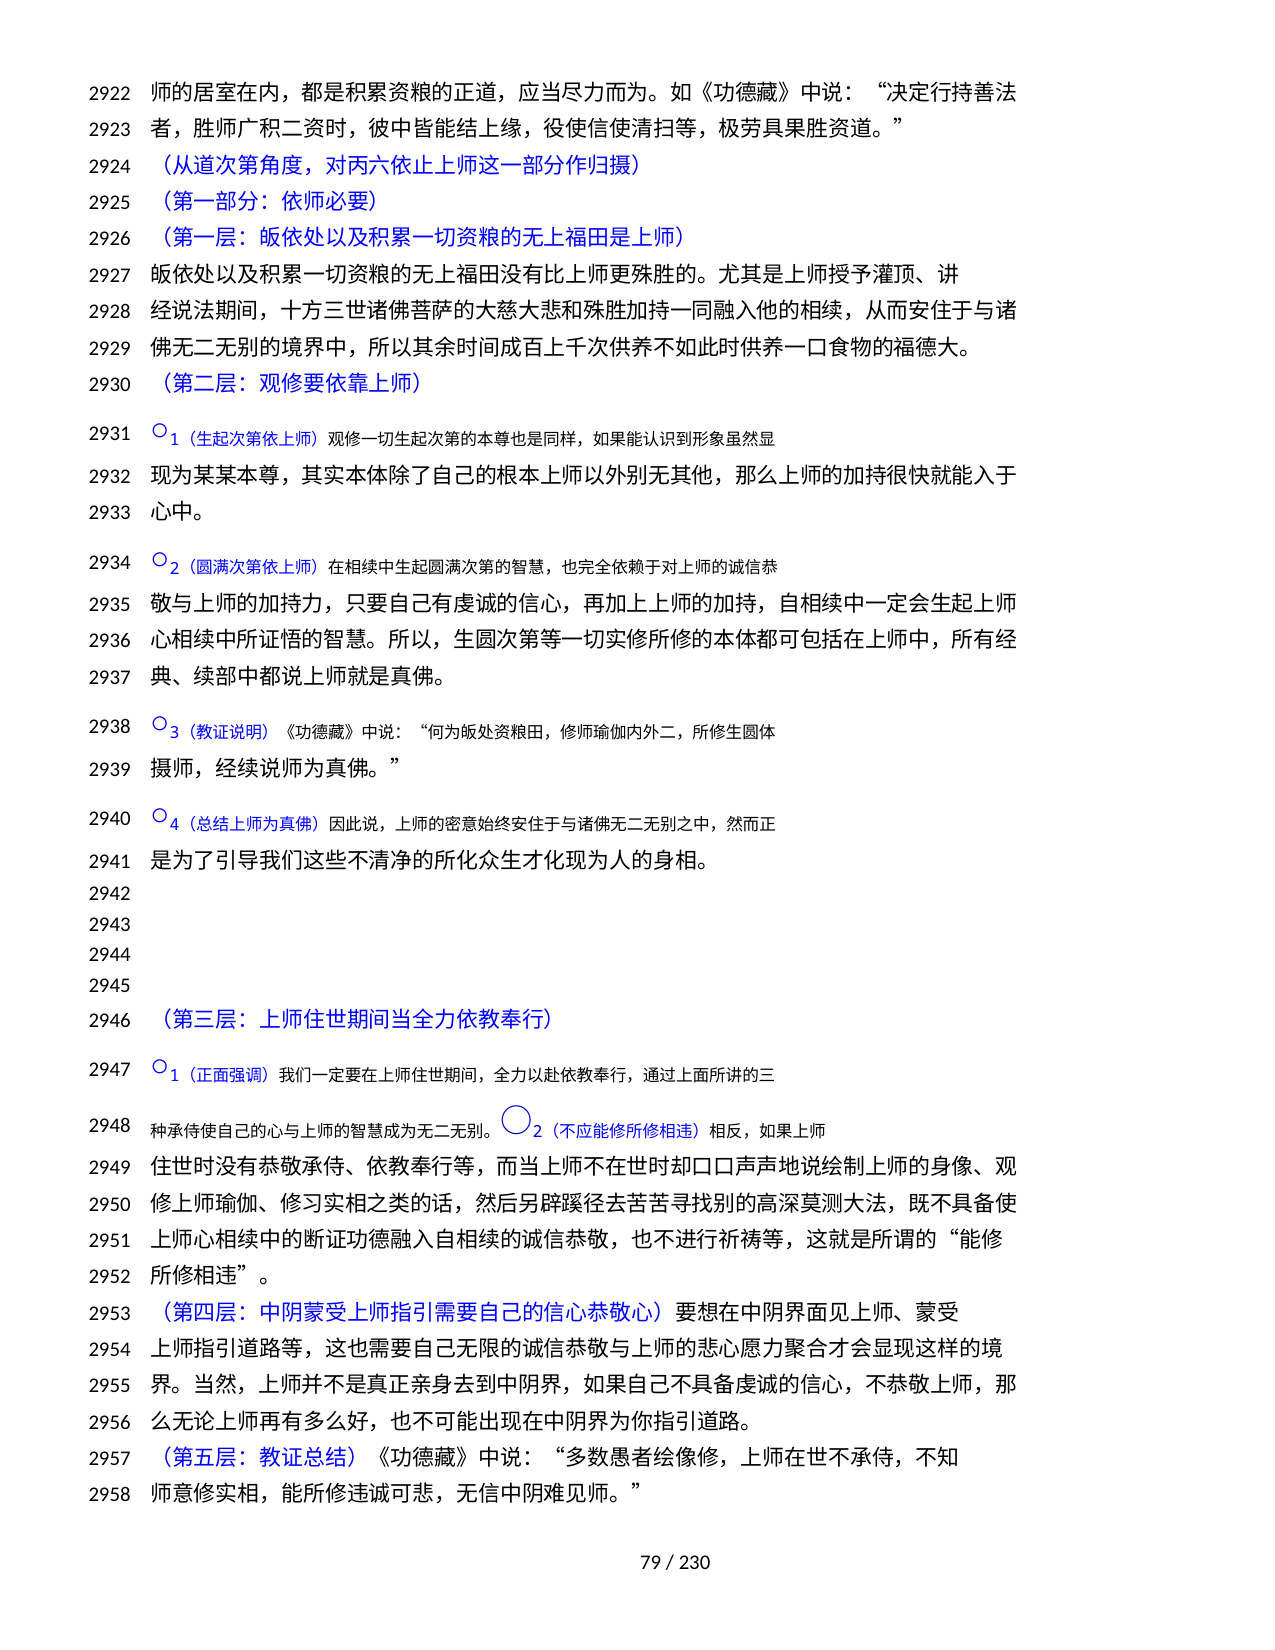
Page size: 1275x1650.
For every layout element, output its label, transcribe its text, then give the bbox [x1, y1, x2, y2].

text （第四层：中阴蒙受上师指引需要自己的信心恭敬心）要想在中阴界面见上师、蒙受 [150, 1295, 1200, 1326]
text 么无论上师再有多么好，也不可能出现在中阴界为你指引道路。 [150, 1404, 1200, 1435]
text ○1（生起次第依上师）观修一切生起次第的本尊也是同样，如果能认识到形象虽然显 [150, 402, 1200, 451]
text 经说法期间，十方三世诸佛菩萨的大慈大悲和殊胜加持一同融入他的相续，从而安住于与诸 [150, 293, 1200, 325]
text ○4（总结上师为真佛）因此说，上师的密意始终安住于与诸佛无二无别之中，然而正 [150, 787, 1200, 836]
text 师的居室在内，都是积累资粮的正道，应当尽力而为。如《功德藏》中说：“决定行持善法 [150, 75, 1200, 107]
text 种承侍使自己的心与上师的智慧成为无二无别。○2（不应能修所修相违）相反，如果上师 [150, 1094, 1200, 1142]
text （第五层：教证总结）《功德藏》中说：“多数愚者绘像修，上师在世不承侍，不知 [150, 1440, 1200, 1472]
text （第二层：观修要依靠上师） [150, 366, 1200, 397]
text 上师心相续中的断证功德融入自相续的诚信恭敬，也不进行祈祷等，这就是所谓的“能修 [150, 1222, 1200, 1254]
text （从道次第角度，对丙六依止上师这一部分作归摄） [150, 148, 1200, 179]
text （第三层：上师住世期间当全力依教奉行） [150, 1002, 1200, 1033]
text （第一部分：依师必要） [150, 184, 1200, 216]
text 修上师瑜伽、修习实相之类的话，然后另辟蹊径去苦苦寻找别的高深莫测大法，既不具备使 [150, 1186, 1200, 1217]
text 心中。 [150, 494, 1200, 526]
text 所修相违”。 [150, 1258, 1200, 1290]
text ○2（圆满次第依上师）在相续中生起圆满次第的智慧，也完全依赖于对上师的诚信恭 [150, 531, 1200, 579]
text 是为了引导我们这些不清净的所化众生才化现为人的身相。 [150, 843, 1200, 874]
text 住世时没有恭敬承侍、依教奉行等，而当上师不在世时却口口声声地说绘制上师的身像、观 [150, 1149, 1200, 1181]
text ○1（正面强调）我们一定要在上师住世期间，全力以赴依教奉行，通过上面所讲的三 [150, 1038, 1200, 1086]
text ○3（教证说明）《功德藏》中说：“何为皈处资粮田，修师瑜伽内外二，所修生圆体 [150, 695, 1200, 744]
text 师意修实相，能所修违诚可悲，无信中阴难见师。” [150, 1476, 1200, 1508]
text 佛无二无别的境界中，所以其余时间成百上千次供养不如此时供养一口食物的福德大。 [150, 329, 1200, 361]
text 典、续部中都说上师就是真佛。 [150, 659, 1200, 691]
text 上师指引道路等，这也需要自己无限的诚信恭敬与上师的悲心愿力聚合才会显现这样的境 [150, 1331, 1200, 1363]
text （第一层：皈依处以及积累一切资粮的无上福田是上师） [150, 220, 1200, 252]
text 皈依处以及积累一切资粮的无上福田没有比上师更殊胜的。尤其是上师授予灌顶、讲 [150, 257, 1200, 288]
text 心相续中所证悟的智慧。所以，生圆次第等一切实修所修的本体都可包括在上师中，所有经 [150, 622, 1200, 654]
text 敬与上师的加持力，只要自己有虔诚的信心，再加上上师的加持，自相续中一定会生起上师 [150, 586, 1200, 618]
text 摄师，经续说师为真佛。” [150, 751, 1200, 782]
text 界。当然，上师并不是真正亲身去到中阴界，如果自己不具备虔诚的信心，不恭敬上师，那 [150, 1367, 1200, 1399]
text 现为某某本尊，其实本体除了自己的根本上师以外别无其他，那么上师的加持很快就能入于 [150, 458, 1200, 489]
text 者，胜师广积二资时，彼中皆能结上缘，役使信使清扫等，极劳具果胜资道。” [150, 111, 1200, 143]
